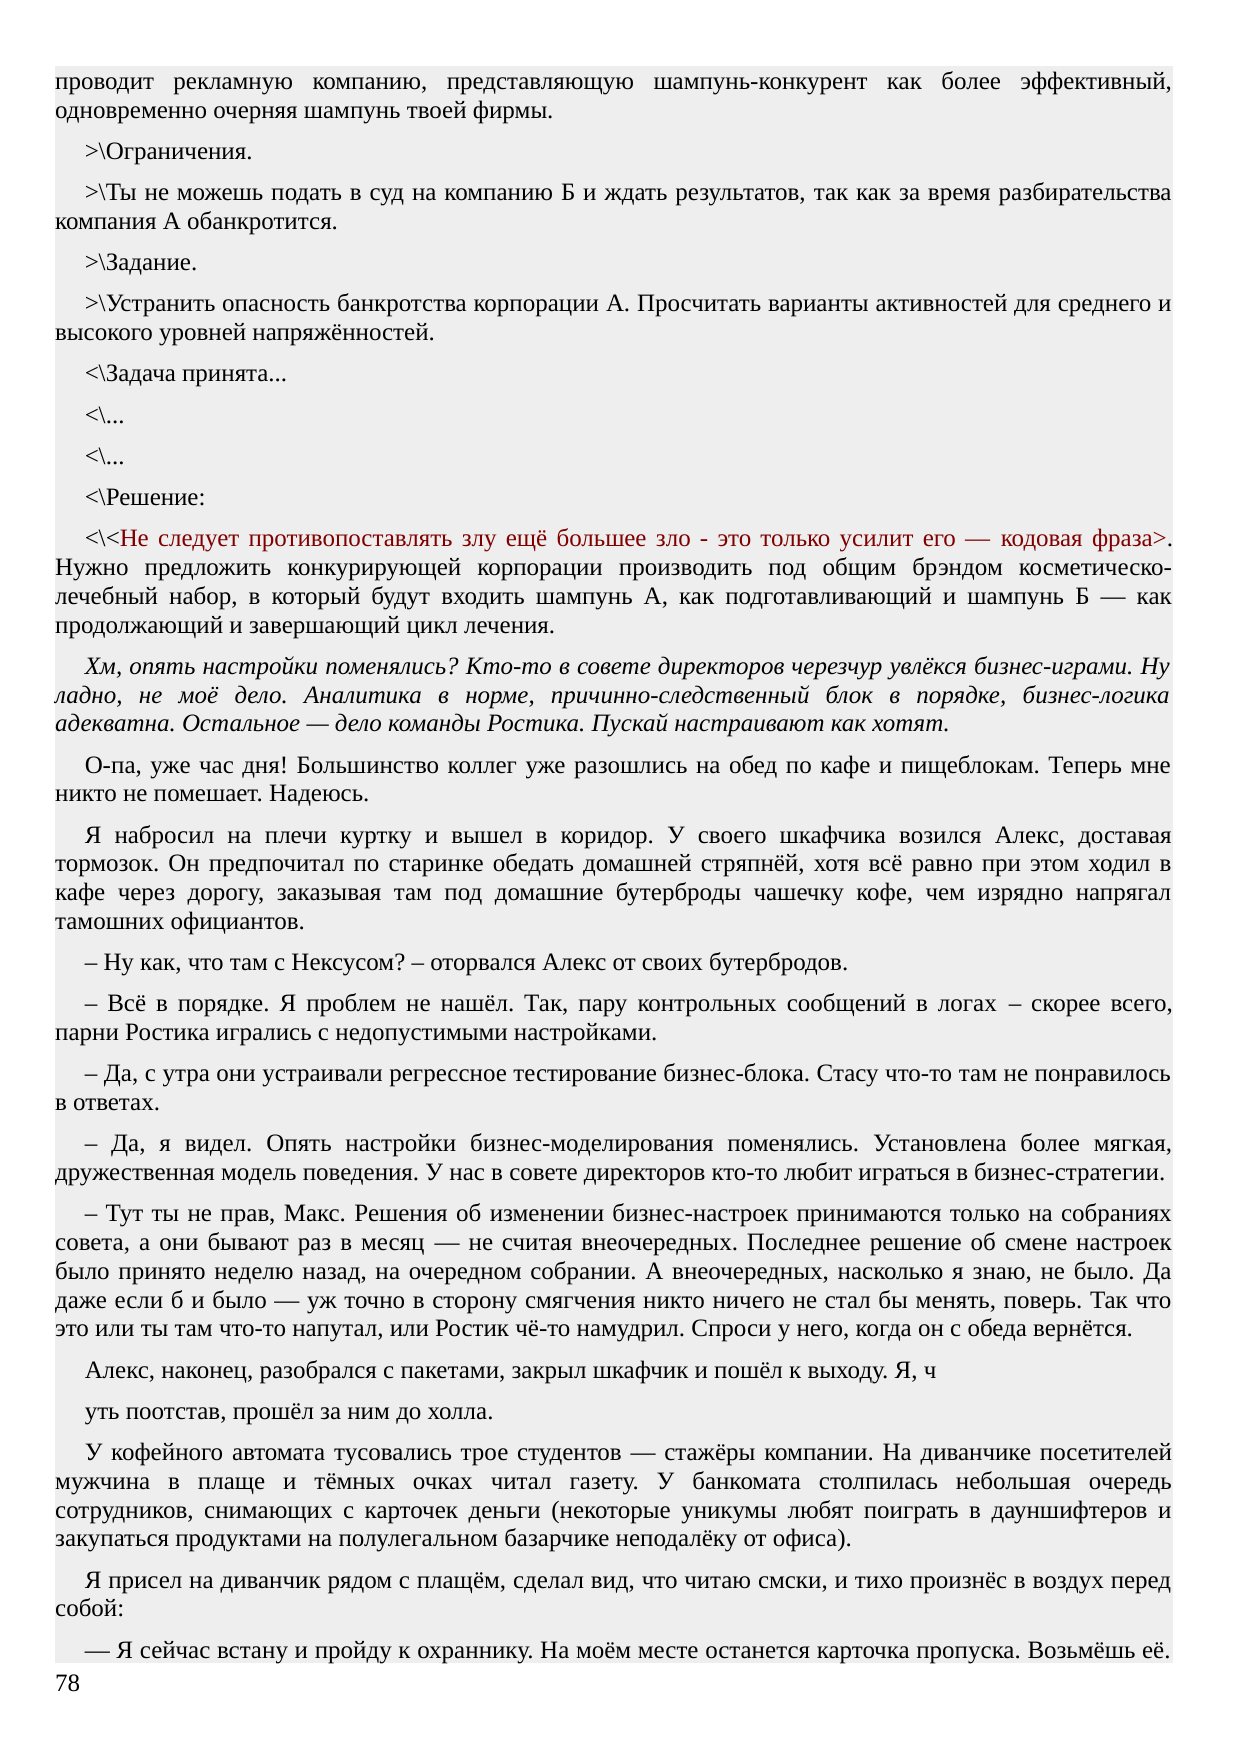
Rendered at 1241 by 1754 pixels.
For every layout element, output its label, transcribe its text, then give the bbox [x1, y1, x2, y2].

text – Ну как, что там с Нексусом? – оторвался Алекс от своих бутербродов. [55, 947, 1173, 976]
text <\Решение: [55, 482, 1173, 511]
text – Всё в порядке. Я проблем не нашёл. Так, пару контрольных сообщений в логах – скорее всего, парни Ростика игрались с недопустимыми настройками. [55, 988, 1173, 1046]
text – Тут ты не прав, Макс. Решения об изменении бизнес-настроек принимаются только на собраниях совета, а они бывают раз в месяц — не считая внеочередных. Последнее решение об смене настроек было принято неделю назад, на очередном собрании. А внеочередных, насколько я знаю, не было. Да даже если б и было — уж точно в сторону смягчения никто ничего не стал бы менять, поверь. Так что это или ты там что-то напутал, или Ростик чё-то намудрил. Спроси у него, когда он с обеда вернётся. [55, 1198, 1173, 1342]
text уть поотстав, прошёл за ним до холла. [55, 1396, 1173, 1425]
text Алекс, наконец, разобрался с пакетами, закрыл шкафчик и пошёл к выходу. Я, ч [55, 1355, 1173, 1383]
text Я набросил на плечи куртку и вышел в коридор. У своего шкафчика возился Алекс, доставая тормозок. Он предпочитал по старинке обедать домашней стряпнёй, хотя всё равно при этом ходил в кафе через дорогу, заказывая там под домашние бутерброды чашечку кофе, чем изрядно напрягал тамошних официантов. [55, 820, 1173, 935]
text Хм, опять настройки поменялись? Кто-то в совете директоров черезчур увлёкся бизнес-играми. Ну ладно, не моё дело. Аналитика в норме, причинно-следственный блок в порядке, бизнес-логика адекватна. Остальное — дело команды Ростика. Пускай настраивают как хотят. [55, 651, 1173, 737]
text проводит рекламную компанию, представляющую шампунь-конкурент как более эффективный, одновременно очерняя шампунь твоей фирмы. [55, 66, 1173, 123]
text <\... [55, 400, 1173, 428]
text О-па, уже час дня! Большинство коллег уже разошлись на обед по кафе и пищеблокам. Теперь мне никто не помешает. Надеюсь. [55, 750, 1173, 807]
text Я присел на диванчик рядом с плащём, сделал вид, что читаю смски, и тихо произнёс в воздух перед собой: [55, 1565, 1173, 1622]
text – Да, я видел. Опять настройки бизнес-моделирования поменялись. Установлена более мягкая, дружественная модель поведения. У нас в совете директоров кто-то любит играться в бизнес-стратегии. [55, 1128, 1173, 1186]
text – Да, с утра они устраивали регрессное тестирование бизнес-блока. Стасу что-то там не понравилось в ответах. [55, 1058, 1173, 1116]
text <\Задача принята... [55, 358, 1173, 387]
text <\... [55, 441, 1173, 470]
text >\Ограничения. [55, 136, 1173, 165]
text >\Задание. [55, 247, 1173, 276]
text — Я сейчас встану и пройду к охраннику. На моём месте останется карточка пропуска. Возьмёшь её. [55, 1635, 1173, 1663]
text У кофейного автомата тусовались трое студентов — стажёры компании. На диванчике посетителей мужчина в плаще и тёмных очках читал газету. У банкомата столпилась небольшая очередь сотрудников, снимающих с карточек деньги (некоторые уникумы любят поиграть в дауншифтеров и закупаться продуктами на полулегальном базарчике неподалёку от офиса). [55, 1437, 1173, 1552]
text >\Ты не можешь подать в суд на компанию Б и ждать результатов, так как за время разбирательства компания А обанкротится. [55, 177, 1173, 235]
text >\Устранить опасность банкротства корпорации А. Просчитать варианты активностей для среднего и высокого уровней напряжённостей. [55, 288, 1173, 346]
text <\<Не следует противопоставлять злу ещё большее зло - это только усилит его — кодовая фраза>. Нужно предложить конкурирующей корпорации производить под общим брэндом косметическо-лечебный набор, в который будут входить шампунь А, как подготавливающий и шампунь Б — как продолжающий и завершающий цикл лечения. [55, 523, 1173, 638]
